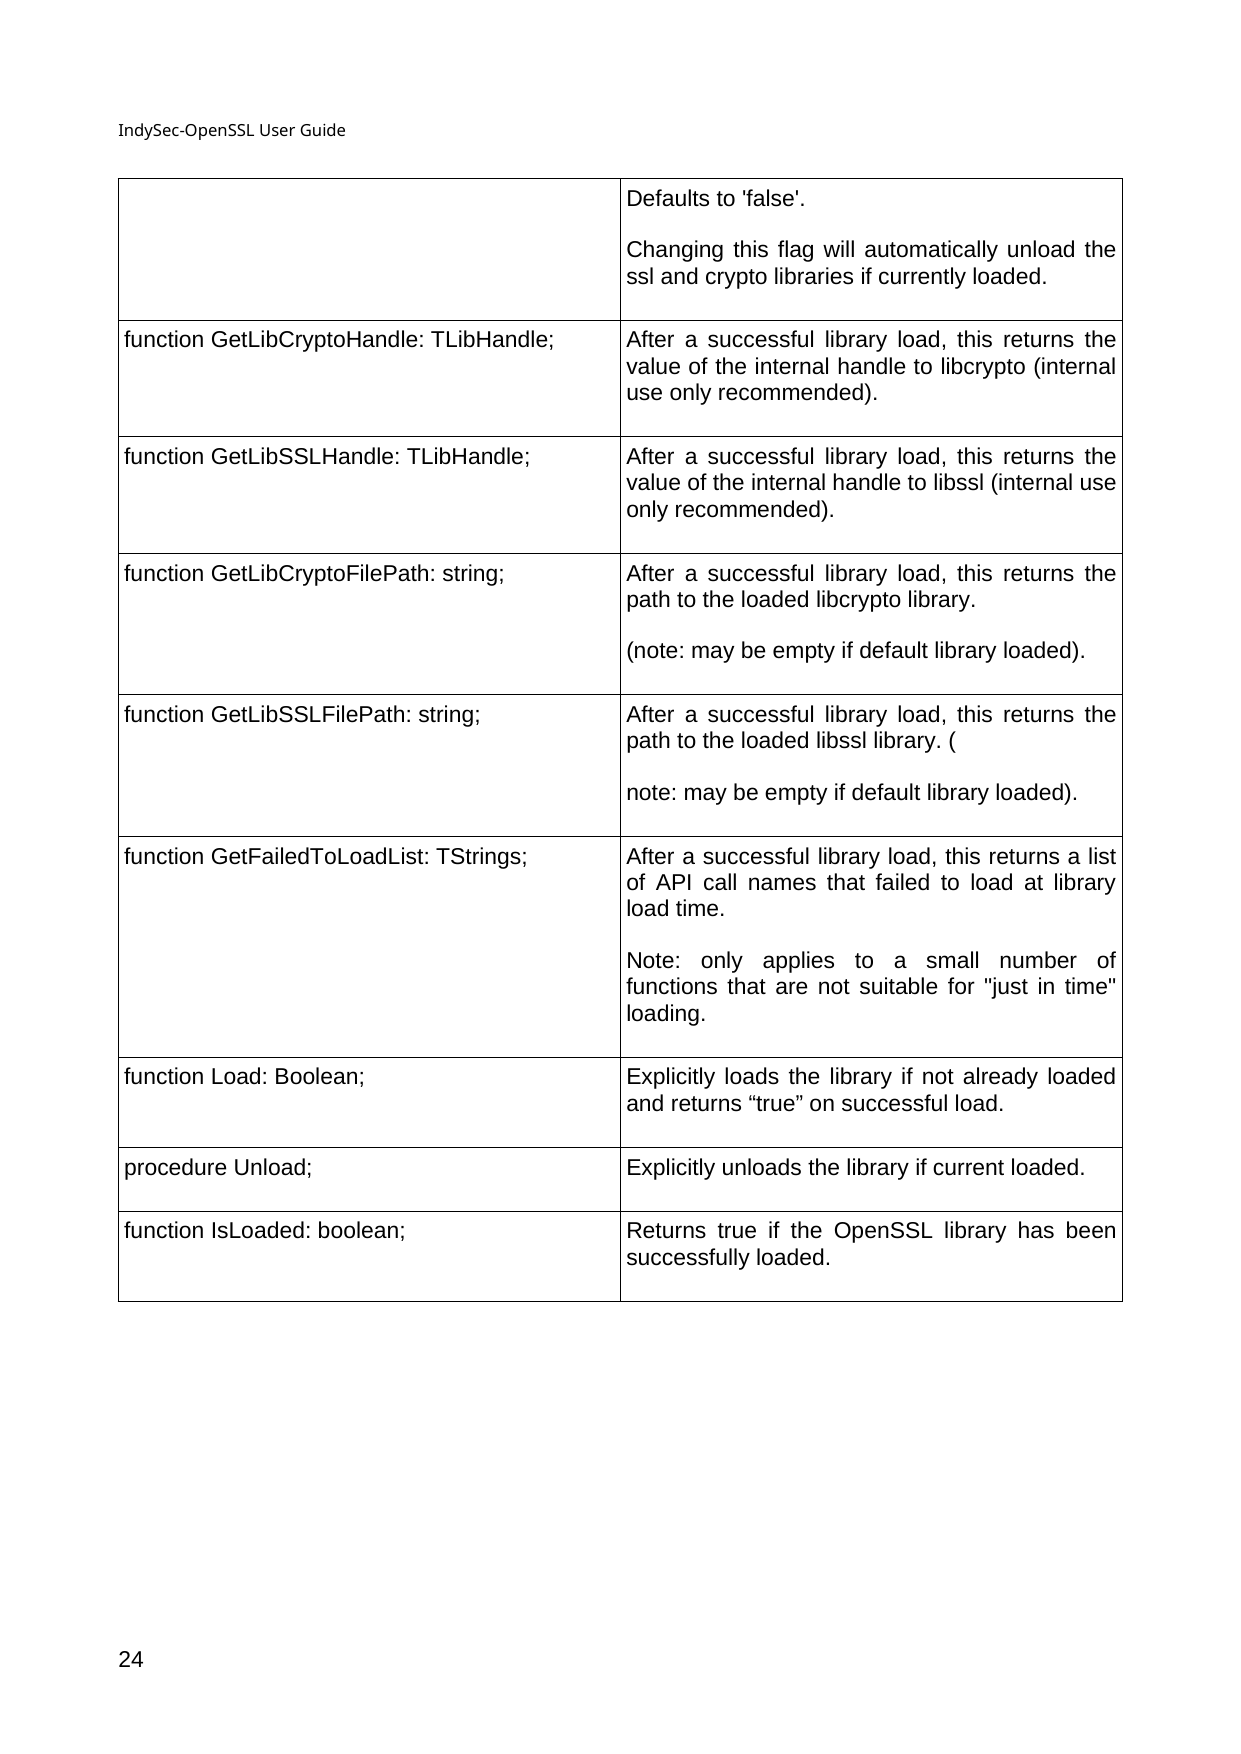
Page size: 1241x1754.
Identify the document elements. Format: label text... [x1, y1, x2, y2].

table_cell function GetLibSSLFilePath: string; [119, 695, 620, 836]
table_cell Explicitly unloads the library if current loaded. [621, 1148, 1122, 1211]
table_cell After a successful library load, this returns the value of the internal handle to libcrypto (internal use only recommended). [621, 321, 1122, 436]
table_cell procedure Unload; [119, 1148, 620, 1211]
table_cell function GetLibCryptoFilePath: string; [119, 554, 620, 694]
table_cell After a successful library load, this returns the value of the internal handle to libssl (internal use only recommended). [621, 437, 1122, 553]
table_cell After a successful library load, this returns a list of API call names that failed to load at library load time. Note: only applies to a small number of functions that are not suitable for "just in time" loading. [621, 837, 1122, 1057]
table_cell function GetLibCryptoHandle: TLibHandle; [119, 321, 620, 436]
table_cell After a successful library load, this returns the path to the loaded libssl library. ( note: may be empty if default library loaded). [621, 695, 1122, 836]
table_cell [119, 179, 620, 320]
table_cell After a successful library load, this returns the path to the loaded libcrypto library. (note: may be empty if default library loaded). [621, 554, 1122, 694]
table_cell Returns true if the OpenSSL library has been successfully loaded. [621, 1212, 1122, 1301]
table_cell function Load: Boolean; [119, 1058, 620, 1147]
table_cell function GetFailedToLoadList: TStrings; [119, 837, 620, 1057]
table_cell Defaults to 'false'. Changing this flag will automatically unload the ssl and crypto libraries if currently loaded. [621, 179, 1122, 320]
table_cell function IsLoaded: boolean; [119, 1212, 620, 1301]
table_cell function GetLibSSLHandle: TLibHandle; [119, 437, 620, 553]
table_cell Explicitly loads the library if not already loaded and returns “true” on successful load. [621, 1058, 1122, 1147]
